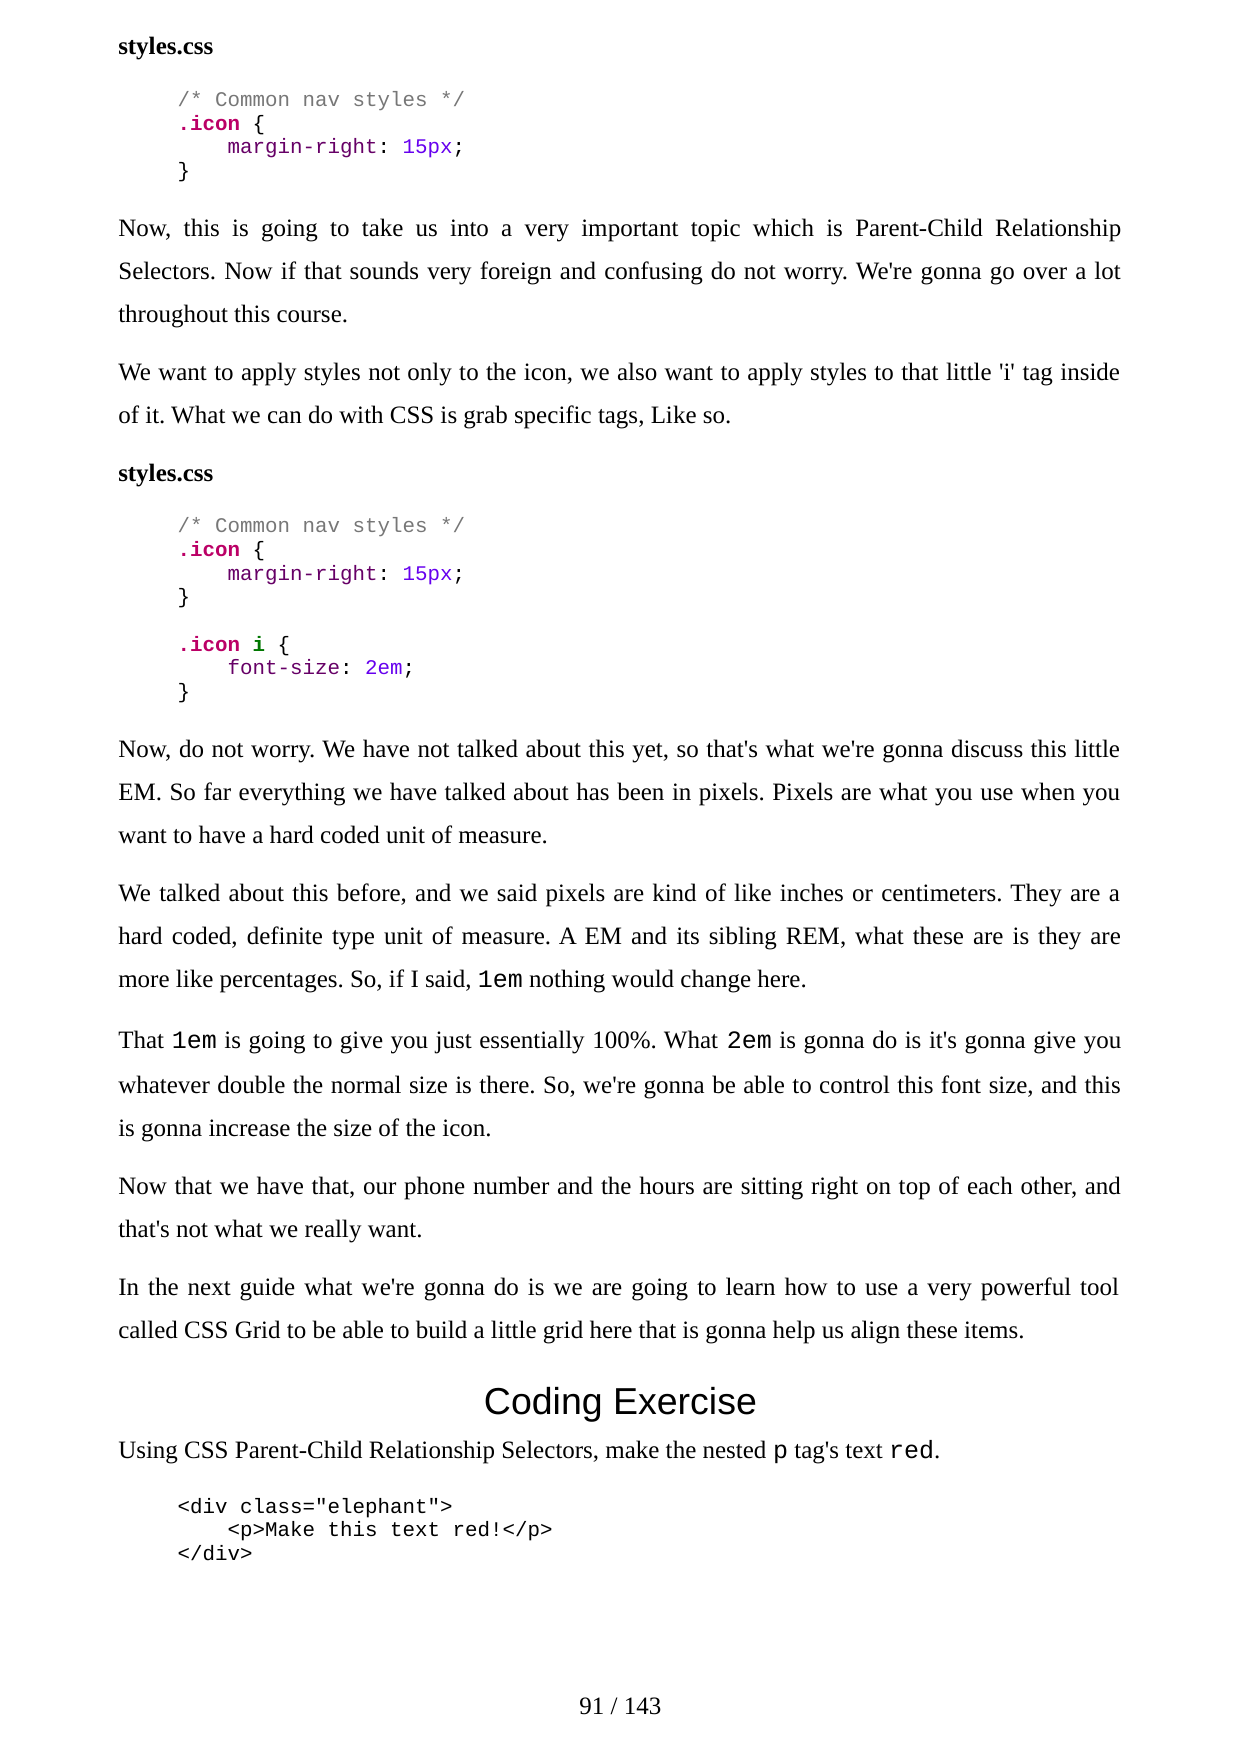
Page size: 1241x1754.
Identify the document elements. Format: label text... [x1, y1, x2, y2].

text We talked about this before, and we said pixels are kind of like inches or centimeters. They are a hard coded, definite type unit of measure. A EM and its sibling REM, what these are is they are more like percentages. So, if I said, 1em nothing would change here. [118, 878, 1122, 995]
subtitle Coding Exercise [118, 1379, 1122, 1422]
text font-size: 2em; [177, 657, 1122, 681]
text </div> [177, 1543, 1122, 1567]
text Now, do not worry. We have not talked about this yet, so that's what we're gonna discuss this little EM. So far everything we have talked about has been in pixels. Pixels are what you use when you want to have a hard coded unit of measure. [118, 734, 1122, 849]
text } [177, 586, 1122, 610]
text styles.css [118, 458, 1122, 487]
text <p>Make this text red!</p> [177, 1519, 1122, 1543]
text } [177, 160, 1122, 183]
text Using CSS Parent-Child Relationship Selectors, make the nested p tag's text red. [118, 1435, 1122, 1466]
text /* Common nav styles */ [177, 89, 1122, 113]
text We want to apply styles not only to the icon, we also want to apply styles to that little 'i' tag inside of it. What we can do with CSS is grab specific tags, Like so. [118, 357, 1122, 429]
text Now that we have that, our phone number and the hours are sitting right on top of each other, and that's not what we really want. [118, 1171, 1122, 1243]
text .icon i { [177, 634, 1122, 657]
text .icon { [177, 539, 1122, 563]
text <div class="elephant"> [177, 1496, 1122, 1519]
text } [177, 681, 1122, 705]
text .icon { [177, 113, 1122, 136]
text margin-right: 15px; [177, 136, 1122, 160]
text margin-right: 15px; [177, 563, 1122, 586]
text In the next guide what we're gonna do is we are going to learn how to use a very powerful tool called CSS Grid to be able to build a little grid here that is gonna help us align these items. [118, 1272, 1122, 1344]
text Now, this is going to take us into a very important topic which is Parent-Child Relationship Selectors. Now if that sounds very foreign and confusing do not worry. We're gonna go over a lot throughout this course. [118, 213, 1122, 328]
text That 1em is going to give you just essentially 100%. What 2em is gonna do is it's gonna give you whatever double the normal size is there. So, we're gonna be able to control this font size, and this is gonna increase the size of the icon. [118, 1025, 1122, 1142]
text /* Common nav styles */ [177, 516, 1122, 539]
text styles.css [118, 31, 1122, 60]
